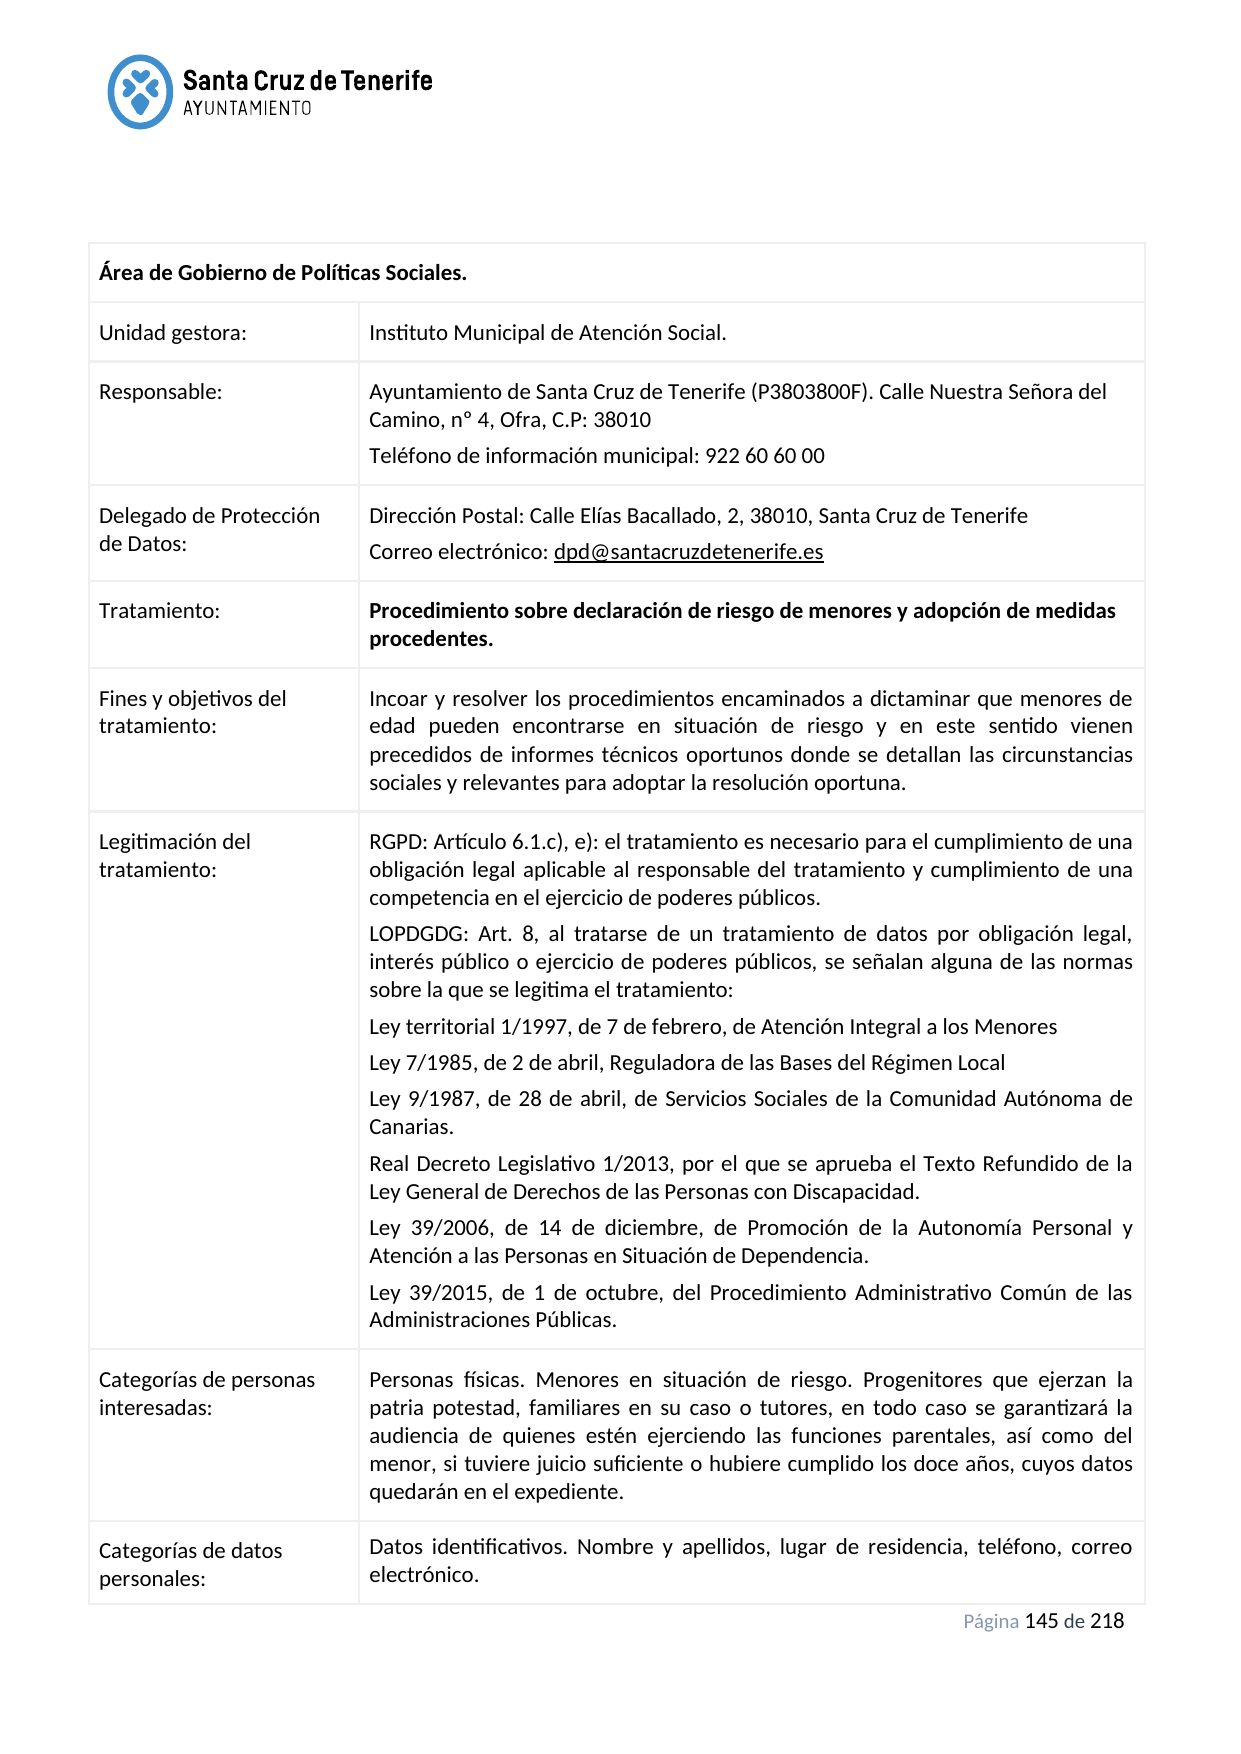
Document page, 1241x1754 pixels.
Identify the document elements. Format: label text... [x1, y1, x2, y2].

table_cell Personas físicas. Menores en situación de riesgo. Progenitores que ejerzan la patria potestad, familiares en su caso o tutores, en todo caso se garantizará la audiencia de quienes estén ejerciendo las funciones parentales, así como del menor, si tuviere juicio suficiente o hubiere cumplido los doce años, cuyos datos quedarán en el expediente. [360, 1350, 1144, 1519]
table_cell RGPD: Artículo 6.1.c), e): el tratamiento es necesario para el cumplimiento de una obligación legal aplicable al responsable del tratamiento y cumplimiento de una competencia en el ejercicio de poderes públicos. LOPDGDG: Art. 8, al tratarse de un tratamiento de datos por obligación legal, interés público o ejercicio de poderes públicos, se señalan alguna de las normas sobre la que se legitima el tratamiento: Ley territorial 1/1997, de 7 de febrero, de Atención Integral a los Menores Ley 7/1985, de 2 de abril, Reguladora de las Bases del Régimen Local Ley 9/1987, de 28 de abril, de Servicios Sociales de la Comunidad Autónoma de Canarias. Real Decreto Legislativo 1/2013, por el que se aprueba el Texto Refundido de la Ley General de Derechos de las Personas con Discapacidad. Ley 39/2006, de 14 de diciembre, de Promoción de la Autonomía Personal y Atención a las Personas en Situación de Dependencia. Ley 39/2015, de 1 de octubre, del Procedimiento Administrativo Común de las Administraciones Públicas. [360, 813, 1144, 1348]
table_cell Fines y objetivos del tratamiento: [90, 669, 358, 810]
table_cell Categorías de personas interesadas: [90, 1350, 358, 1519]
table_cell Datos identificativos. Nombre y apellidos, lugar de residencia, teléfono, correo electrónico. [360, 1522, 1144, 1603]
table_cell Responsable: [90, 363, 358, 484]
table_cell Legitimación del tratamiento: [90, 813, 358, 1348]
table_cell Procedimiento sobre declaración de riesgo de menores y adopción de medidas procedentes. [360, 582, 1144, 667]
table_cell Delegado de Protección de Datos: [90, 486, 358, 580]
table_cell Ayuntamiento de Santa Cruz de Tenerife (P3803800F). Calle Nuestra Señora del Camino, nº 4, Ofra, C.P: 38010 Teléfono de información municipal: 922 60 60 00 [360, 363, 1144, 484]
table_cell Unidad gestora: [90, 303, 358, 360]
table_cell Dirección Postal: Calle Elías Bacallado, 2, 38010, Santa Cruz de Tenerife Correo electrónico: dpd@santacruzdetenerife.es [360, 486, 1144, 580]
table_cell Incoar y resolver los procedimientos encaminados a dictaminar que menores de edad pueden encontrarse en situación de riesgo y en este sentido vienen precedidos de informes técnicos oportunos donde se detallan las circunstancias sociales y relevantes para adoptar la resolución oportuna. [360, 669, 1144, 810]
table_cell Instituto Municipal de Atención Social. [360, 303, 1144, 360]
table_header Área de Gobierno de Políticas Sociales. [90, 244, 1144, 301]
table_cell Tratamiento: [90, 582, 358, 667]
table_cell Categorías de datos personales: [90, 1522, 358, 1603]
